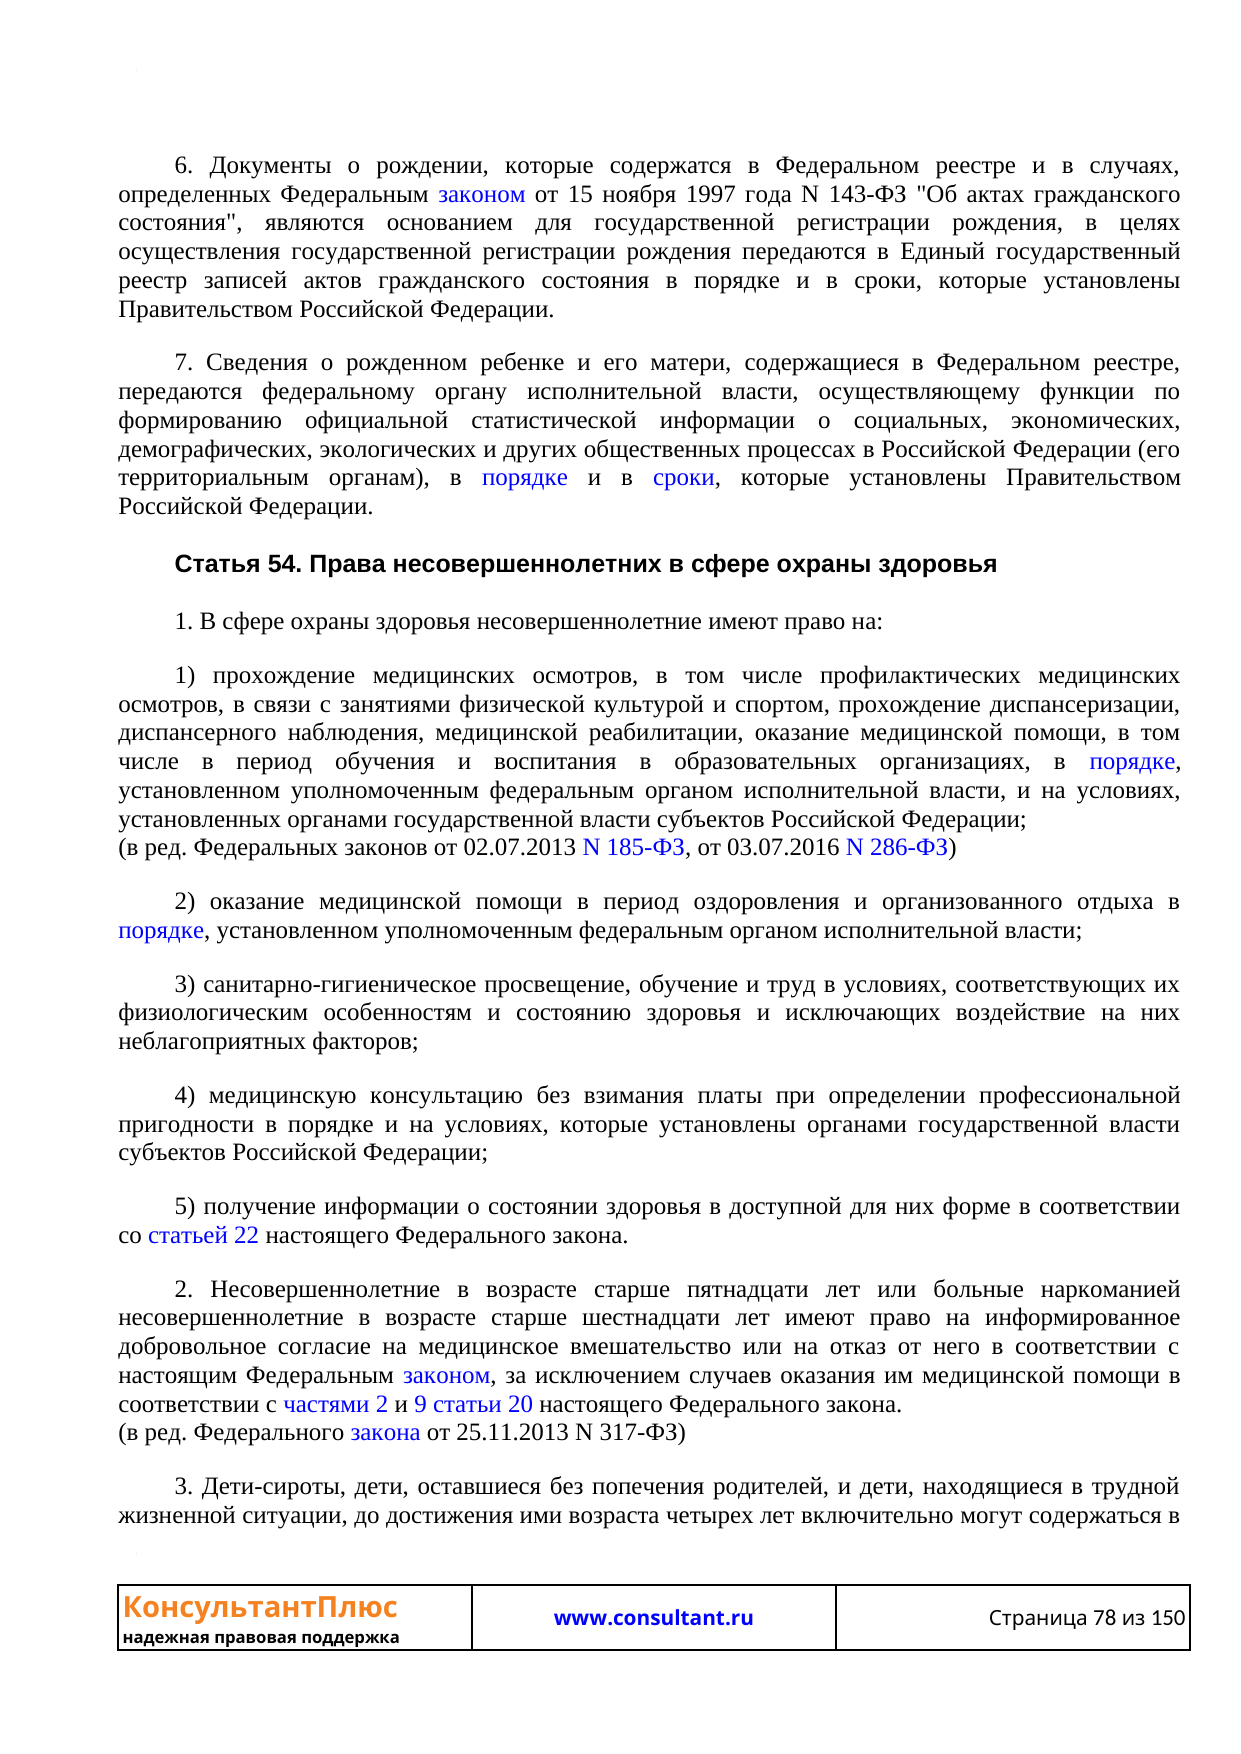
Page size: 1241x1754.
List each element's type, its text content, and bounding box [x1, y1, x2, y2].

text 2) оказание медицинской помощи в период оздоровления и организованного отдыха в порядке, установленном уполномоченным федеральным органом исполнительной власти; [118, 886, 1181, 944]
text 4) медицинскую консультацию без взимания платы при определении профессиональной пригодности в порядке и на условиях, которые установлены органами государственной власти субъектов Российской Федерации; [118, 1080, 1181, 1166]
text 3. Дети-сироты, дети, оставшиеся без попечения родителей, и дети, находящиеся в трудной жизненной ситуации, до достижения ими возраста четырех лет включительно могут содержаться в [118, 1471, 1181, 1529]
text Статья 54. Права несовершеннолетних в сфере охраны здоровья [118, 549, 1181, 577]
text 1. В сфере охраны здоровья несовершеннолетние имеют право на: [118, 606, 1181, 635]
text (в ред. Федеральных законов от 02.07.2013 N 185-ФЗ, от 03.07.2016 N 286-ФЗ) [118, 832, 1181, 861]
text 3) санитарно-гигиеническое просвещение, обучение и труд в условиях, соответствующих их физиологическим особенностям и состоянию здоровья и исключающих воздействие на них неблагоприятных факторов; [118, 969, 1181, 1055]
text (в ред. Федерального закона от 25.11.2013 N 317-ФЗ) [118, 1417, 1181, 1446]
text 6. Документы о рождении, которые содержатся в Федеральном реестре и в случаях, определенных Федеральным законом от 15 ноября 1997 года N 143-ФЗ "Об актах гражданского состояния", являются основанием для государственной регистрации рождения, в целях осуществления государственной регистрации рождения передаются в Единый государственный реестр записей актов гражданского состояния в порядке и в сроки, которые установлены Правительством Российской Федерации. [118, 150, 1181, 322]
text 1) прохождение медицинских осмотров, в том числе профилактических медицинских осмотров, в связи с занятиями физической культурой и спортом, прохождение диспансеризации, диспансерного наблюдения, медицинской реабилитации, оказание медицинской помощи, в том числе в период обучения и воспитания в образовательных организациях, в порядке, установленном уполномоченным федеральным органом исполнительной власти, и на условиях, установленных органами государственной власти субъектов Российской Федерации; [118, 660, 1181, 832]
text 5) получение информации о состоянии здоровья в доступной для них форме в соответствии со статьей 22 настоящего Федерального закона. [118, 1191, 1181, 1249]
text 2. Несовершеннолетние в возрасте старше пятнадцати лет или больные наркоманией несовершеннолетние в возрасте старше шестнадцати лет имеют право на информированное добровольное согласие на медицинское вмешательство или на отказ от него в соответствии с настоящим Федеральным законом, за исключением случаев оказания им медицинской помощи в соответствии с частями 2 и 9 статьи 20 настоящего Федерального закона. [118, 1274, 1181, 1417]
text 7. Сведения о рожденном ребенке и его матери, содержащиеся в Федеральном реестре, передаются федеральному органу исполнительной власти, осуществляющему функции по формированию официальной статистической информации о социальных, экономических, демографических, экологических и других общественных процессах в Российской Федерации (его территориальным органам), в порядке и в сроки, которые установлены Правительством Российской Федерации. [118, 347, 1181, 520]
